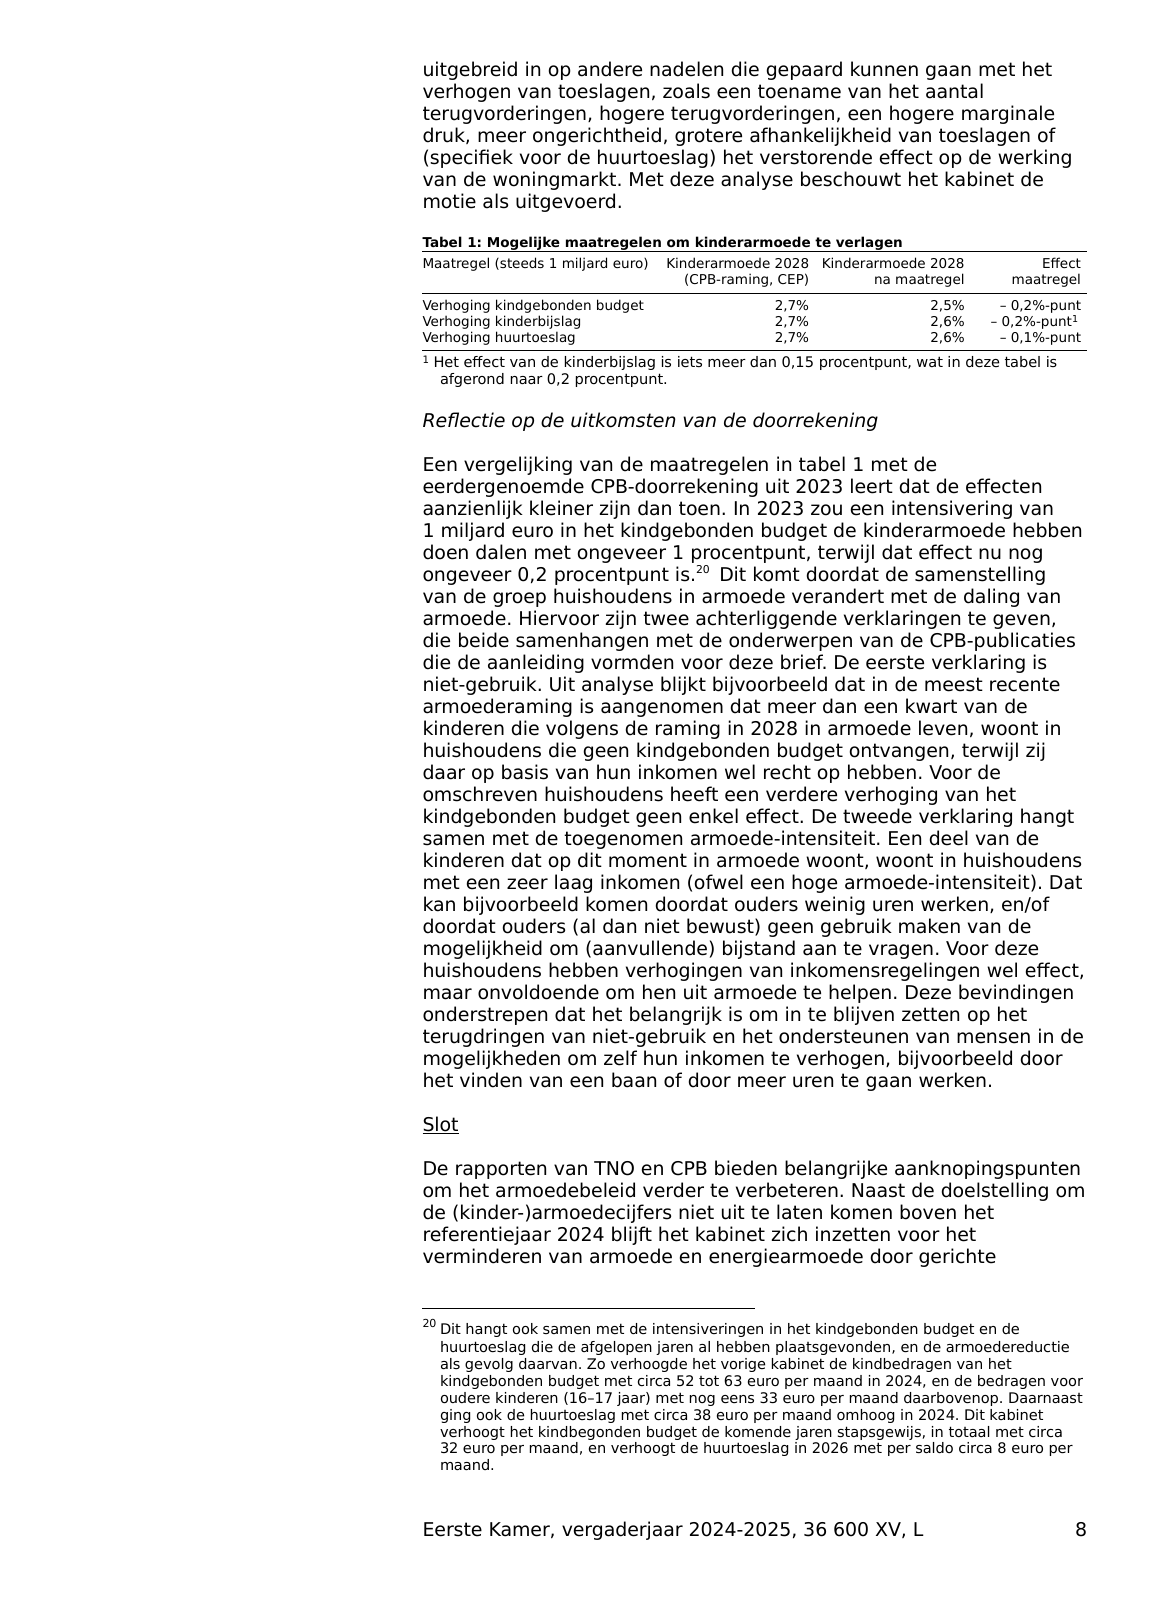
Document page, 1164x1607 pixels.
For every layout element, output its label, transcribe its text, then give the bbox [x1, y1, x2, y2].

table_cell 2,6% [815, 330, 970, 350]
subtitle Reflectie op de uitkomsten van de doorrekening [422, 410, 1087, 432]
table_cell Verhoging kinderbijslag [422, 314, 659, 329]
table_cell 2,5% [815, 294, 970, 314]
text Dit hangt ook samen met de intensiveringen in het kindgebonden budget en de huurtoeslag die de afgelopen jaren al hebben plaatsgevonden, en de armoedereductie als gevolg daarvan. Zo verhoogde het vorige kabinet de kindbedragen van het kindgebonden budget met circa 52 tot 63 euro per maand in 2024, en de bedragen voor oudere kinderen (16–17 jaar) met nog eens 33 euro per maand daarbovenop. Daarnaast ging ook de huurtoeslag met circa 38 euro per maand omhoog in 2024. Dit kabinet verhoogt het kindbegonden budget de komende jaren stapsgewijs, in totaal met circa 32 euro per maand, en verhoogt de huurtoeslag in 2026 met per saldo circa 8 euro per maand. [422, 1317, 1087, 1474]
table_cell – 0,2%-punt [970, 294, 1087, 314]
table_cell 2,6% [815, 314, 970, 329]
table_cell Maatregel (steeds 1 miljard euro) [422, 252, 659, 292]
text De rapporten van TNO en CPB bieden belangrijke aanknopingspunten om het armoedebeleid verder te verbeteren. Naast de doelstelling om de (kinder-)armoedecijfers niet uit te laten komen boven het referentiejaar 2024 blijft het kabinet zich inzetten voor het verminderen van armoede en energiearmoede door gerichte [422, 1158, 1087, 1268]
text Een vergelijking van de maatregelen in tabel 1 met de eerdergenoemde CPB-doorrekening uit 2023 leert dat de effecten aanzienlijk kleiner zijn dan toen. In 2023 zou een intensivering van 1 miljard euro in het kindgebonden budget de kinderarmoede hebben doen dalen met ongeveer 1 procentpunt, terwijl dat effect nu nog ongeveer 0,2 procentpunt is. Dit komt doordat de samenstelling van de groep huishoudens in armoede verandert met de daling van armoede. Hiervoor zijn twee achterliggende verklaringen te geven, die beide samenhangen met de onderwerpen van de CPB-publicaties die de aanleiding vormden voor deze brief. De eerste verklaring is niet-gebruik. Uit analyse blijkt bijvoorbeeld dat in de meest recente armoederaming is aangenomen dat meer dan een kwart van de kinderen die volgens de raming in 2028 in armoede leven, woont in huishoudens die geen kindgebonden budget ontvangen, terwijl zij daar op basis van hun inkomen wel recht op hebben. Voor de omschreven huishoudens heeft een verdere verhoging van het kindgebonden budget geen enkel effect. De tweede verklaring hangt samen met de toegenomen armoede-intensiteit. Een deel van de kinderen dat op dit moment in armoede woont, woont in huishoudens met een zeer laag inkomen (ofwel een hoge armoede-intensiteit). Dat kan bijvoorbeeld komen doordat ouders weinig uren werken, en/of doordat ouders (al dan niet bewust) geen gebruik maken van de mogelijkheid om (aanvullende) bijstand aan te vragen. Voor deze huishoudens hebben verhogingen van inkomensregelingen wel effect, maar onvoldoende om hen uit armoede te helpen. Deze bevindingen onderstrepen dat het belangrijk is om in te blijven zetten op het terugdringen van niet-gebruik en het ondersteunen van mensen in de mogelijkheden om zelf hun inkomen te verhogen, bijvoorbeeld door het vinden van een baan of door meer uren te gaan werken. [422, 454, 1087, 1091]
table_cell Kinderarmoede 2028 na maatregel [815, 252, 970, 292]
table_cell 2,7% [659, 294, 815, 314]
table_cell – 0,1%-punt [970, 330, 1087, 350]
table_cell 2,7% [659, 330, 815, 350]
table_cell Effect maatregel [970, 252, 1087, 292]
table_cell Kinderarmoede 2028 (CPB-raming, CEP) [659, 252, 815, 292]
subtitle Slot [422, 1114, 1087, 1136]
table_cell 2,7% [659, 314, 815, 329]
table_cell Verhoging huurtoeslag [422, 330, 659, 350]
table_header Tabel 1: Mogelijke maatregelen om kinderarmoede te verlagen [422, 235, 1087, 251]
table_cell – 0,2%-punt1 [970, 314, 1087, 329]
table_cell 1 Het effect van de kinderbijslag is iets meer dan 0,15 procentpunt, wat in deze tabel is afgerond naar 0,2 procentpunt. [422, 351, 1087, 388]
table_cell Verhoging kindgebonden budget [422, 294, 659, 314]
text uitgebreid in op andere nadelen die gepaard kunnen gaan met het verhogen van toeslagen, zoals een toename van het aantal terugvorderingen, hogere terugvorderingen, een hogere marginale druk, meer ongerichtheid, grotere afhankelijkheid van toeslagen of (specifiek voor de huurtoeslag) het verstorende effect op de werking van de woningmarkt. Met deze analyse beschouwt het kabinet de motie als uitgevoerd. [422, 59, 1087, 213]
